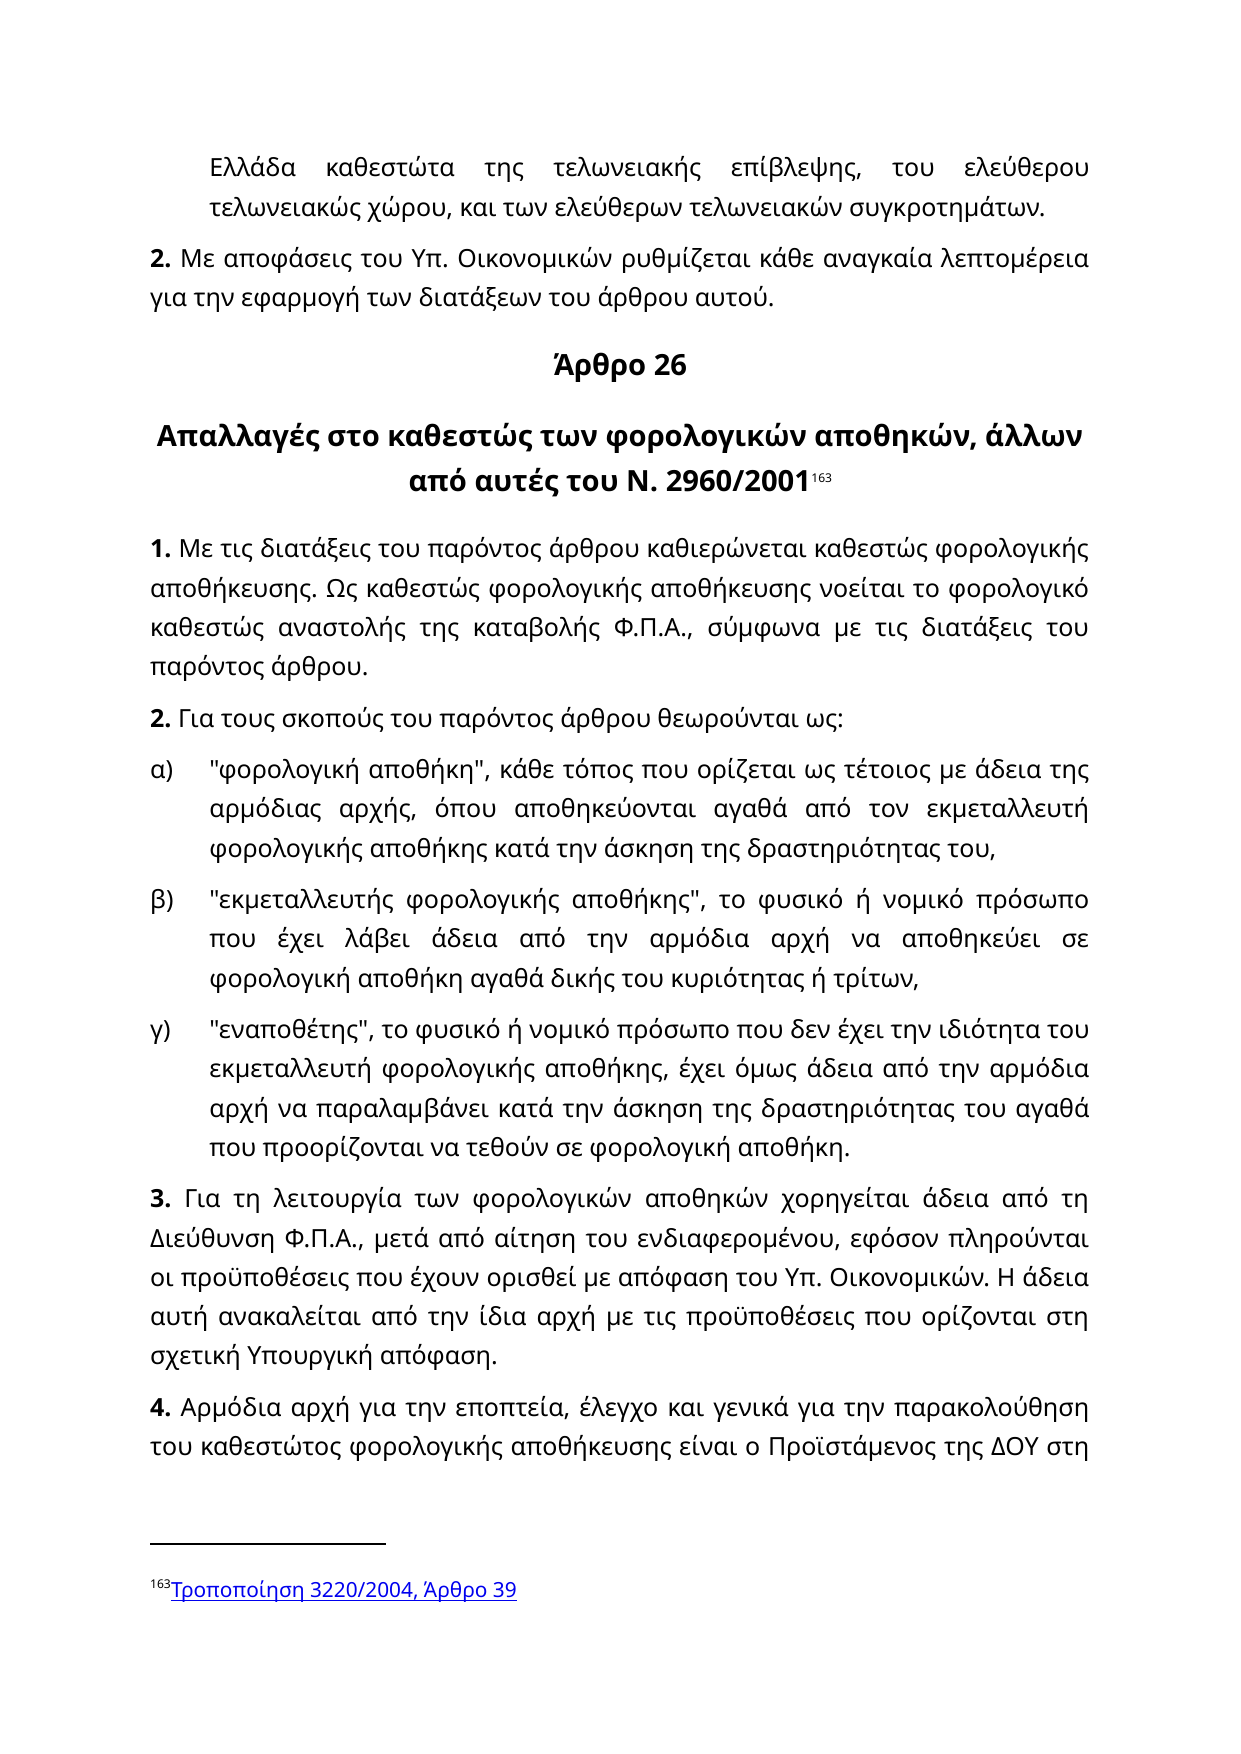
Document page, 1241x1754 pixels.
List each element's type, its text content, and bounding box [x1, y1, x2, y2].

list β) "εκμεταλλευτής φορολογικής αποθήκης", το φυσικό ή νομικό πρόσωπο που έχει λάβει άδεια από την αρμόδια αρχή να αποθηκεύει σε φορολογική αποθήκη αγαθά δικής του κυριότητας ή τρίτων, [150, 882, 1090, 994]
subtitle Άρθρο 26 [150, 344, 1090, 384]
text 2. Με αποφάσεις του Υπ. Οικονομικών ρυθμίζεται κάθε αναγκαία λεπτομέρεια για την εφαρμογή των διατάξεων του άρθρου αυτού. [150, 241, 1090, 314]
text 3. Για τη λειτουργία των φορολογικών αποθηκών χορηγείται άδεια από τη Διεύθυνση Φ.Π.Α., μετά από αίτηση του ενδιαφερομένου, εφόσον πληρούνται οι προϋποθέσεις που έχουν ορισθεί με απόφαση του Υπ. Οικονομικών. Η άδεια αυτή ανακαλείται από την ίδια αρχή με τις προϋποθέσεις που ορίζονται στη σχετική Υπουργική απόφαση. [150, 1181, 1090, 1372]
subtitle Απαλλαγές στο καθεστώς των φορολογικών αποθηκών, άλλων από αυτές του Ν. 2960/2001 [150, 415, 1090, 500]
text 2. Για τους σκοπούς του παρόντος άρθρου θεωρούνται ως: [150, 700, 1090, 734]
list Ελλάδα καθεστώτα της τελωνειακής επίβλεψης, του ελεύθερου τελωνειακώς χώρου, και των ελεύθερων τελωνειακών συγκροτημάτων. [150, 150, 1090, 223]
list α) "φορολογική αποθήκη", κάθε τόπος που ορίζεται ως τέτοιος με άδεια της αρμόδιας αρχής, όπου αποθηκεύονται αγαθά από τον εκμεταλλευτή φορολογικής αποθήκης κατά την άσκηση της δραστηριότητας του, [150, 752, 1090, 864]
text Τροποποίηση 3220/2004, Άρθρο 39 [150, 1576, 1090, 1604]
text 4. Αρμόδια αρχή για την εποπτεία, έλεγχο και γενικά για την παρακολούθηση του καθεστώτος φορολογικής αποθήκευσης είναι ο Προϊστάμενος της ΔΟΥ στη [150, 1389, 1090, 1463]
text 1. Με τις διατάξεις του παρόντος άρθρου καθιερώνεται καθεστώς φορολογικής αποθήκευσης. Ως καθεστώς φορολογικής αποθήκευσης νοείται το φορολογικό καθεστώς αναστολής της καταβολής Φ.Π.Α., σύμφωνα με τις διατάξεις του παρόντος άρθρου. [150, 531, 1090, 683]
list γ) "εναποθέτης", το φυσικό ή νομικό πρόσωπο που δεν έχει την ιδιότητα του εκμεταλλευτή φορολογικής αποθήκης, έχει όμως άδεια από την αρμόδια αρχή να παραλαμ­βάνει κατά την άσκηση της δραστηριότητας του αγαθά που προορίζονται να τεθούν σε φορολογική αποθήκη. [150, 1012, 1090, 1163]
